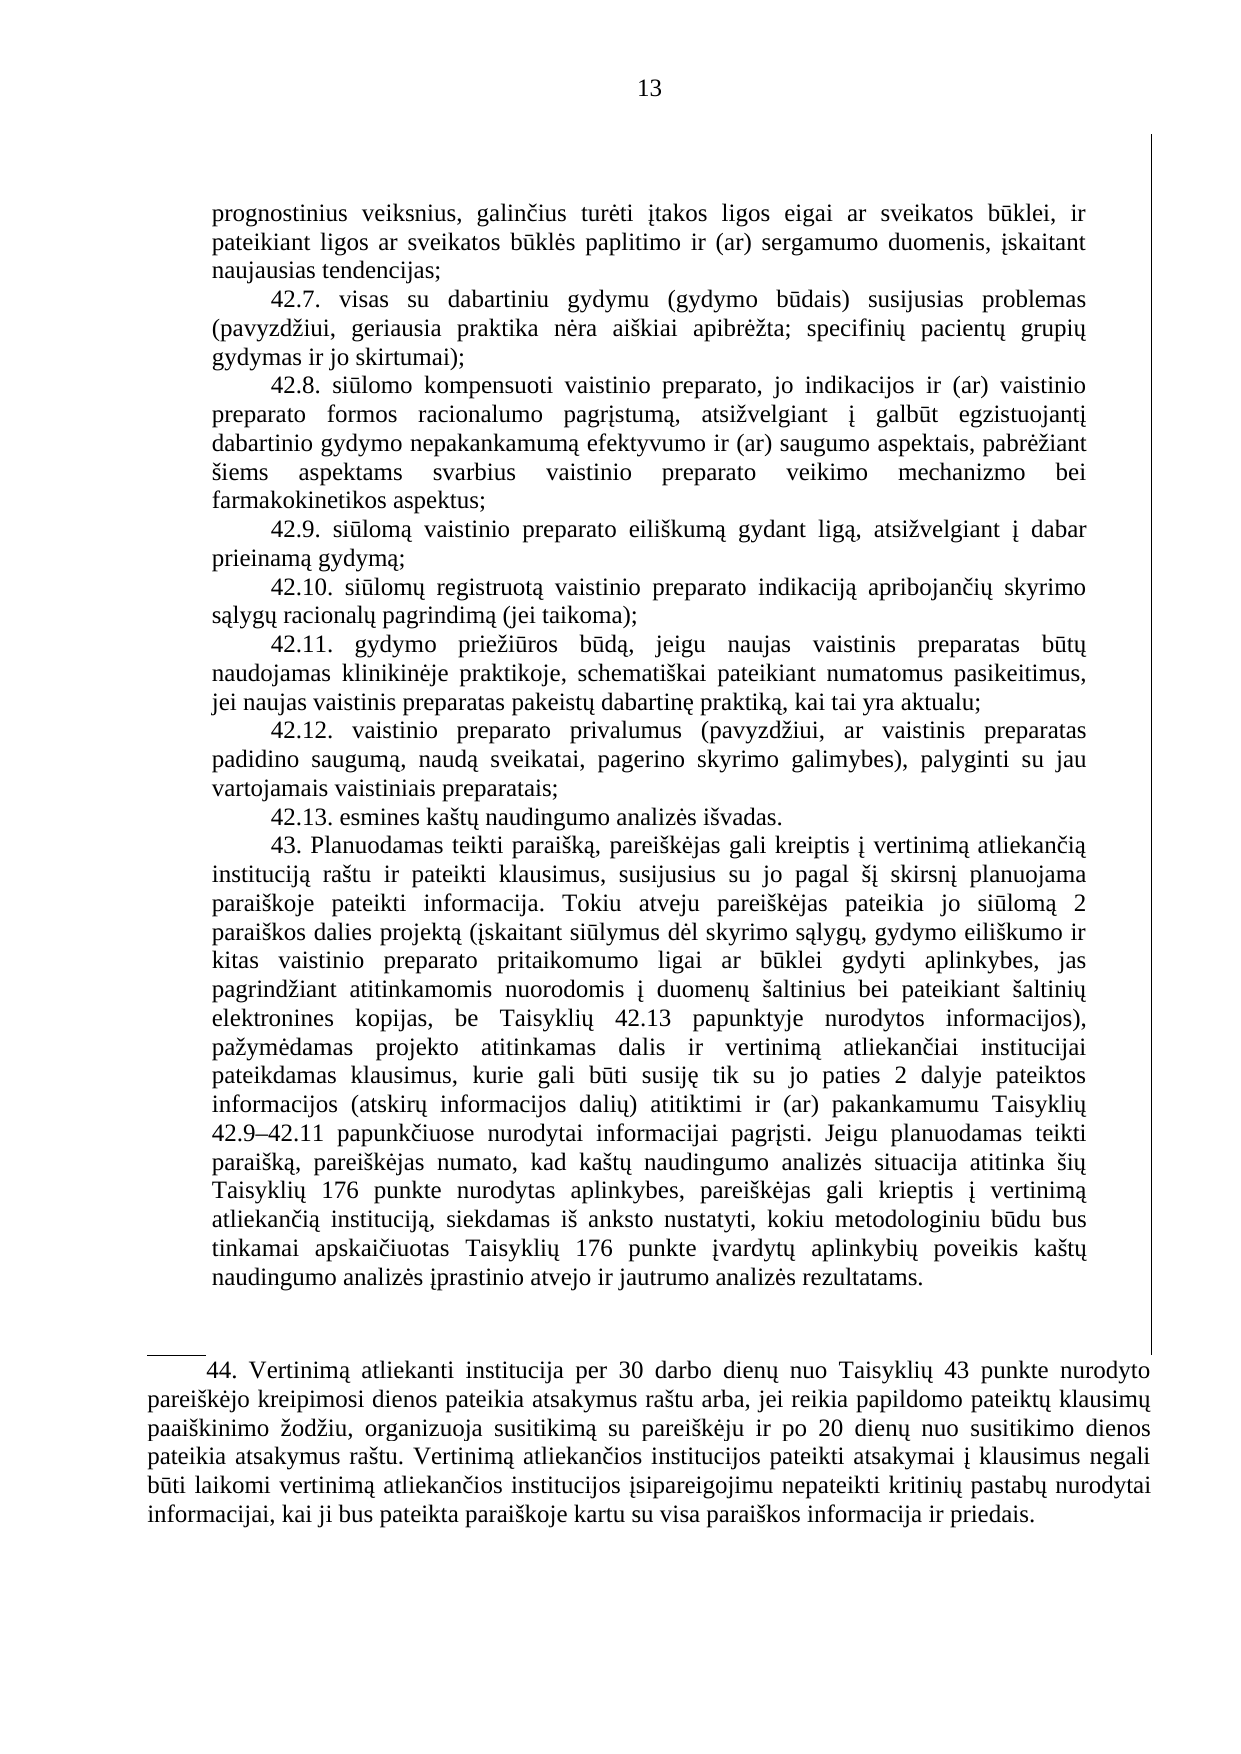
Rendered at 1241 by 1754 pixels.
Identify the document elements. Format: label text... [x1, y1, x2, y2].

text 43. Planuodamas teikti paraišką, pareiškėjas gali kreiptis į vertinimą atliekančią instituciją raštu ir pateikti klausimus, susijusius su jo pagal šį skirsnį planuojama paraiškoje pateikti informacija. Tokiu atveju pareiškėjas pateikia jo siūlomą 2 paraiškos dalies projektą (įskaitant siūlymus dėl skyrimo sąlygų, gydymo eiliškumo ir kitas vaistinio preparato pritaikomumo ligai ar būklei gydyti aplinkybes, jas pagrindžiant atitinkamomis nuorodomis į duomenų šaltinius bei pateikiant šaltinių elektronines kopijas, be Taisyklių 42.13 papunktyje nurodytos informacijos), pažymėdamas projekto atitinkamas dalis ir vertinimą atliekančiai institucijai pateikdamas klausimus, kurie gali būti susiję tik su jo paties 2 dalyje pateiktos informacijos (atskirų informacijos dalių) atitiktimi ir (ar) pakankamumu Taisyklių 42.9–42.11 papunkčiuose nurodytai informacijai pagrįsti. Jeigu planuodamas teikti paraišką, pareiškėjas numato, kad kaštų naudingumo analizės situacija atitinka šių Taisyklių 176 punkte nurodytas aplinkybes, pareiškėjas gali krieptis į vertinimą atliekančią instituciją, siekdamas iš anksto nustatyti, kokiu metodologiniu būdu bus tinkamai apskaičiuotas Taisyklių 176 punkte įvardytų aplinkybių poveikis kaštų naudingumo analizės įprastinio atvejo ir jautrumo analizės rezultatams. [147, 831, 1151, 1355]
text prognostinius veiksnius, galinčius turėti įtakos ligos eigai ar sveikatos būklei, ir pateikiant ligos ar sveikatos būklės paplitimo ir (ar) sergamumo duomenis, įskaitant naujausias tendencijas; [147, 133, 1152, 284]
text 42.11. gydymo priežiūros būdą, jeigu naujas vaistinis preparatas būtų naudojamas klinikinėje praktikoje, schematiškai pateikiant numatomus pasikeitimus, jei naujas vaistinis preparatas pakeistų dabartinę praktiką, kai tai yra aktualu; [147, 629, 1151, 716]
text 44. Vertinimą atliekanti institucija per 30 darbo dienų nuo Taisyklių 43 punkte nurodyto pareiškėjo kreipimosi dienos pateikia atsakymus raštu arba, jei reikia papildomo pateiktų klausimų paaiškinimo žodžiu, organizuoja susitikimą su pareiškėju ir po 20 dienų nuo susitikimo dienos pateikia atsakymus raštu. Vertinimą atliekančios institucijos pateikti atsakymai į klausimus negali būti laikomi vertinimą atliekančios institucijos įsipareigojimu nepateikti kritinių pastabų nurodytai informacijai, kai ji bus pateikta paraiškoje kartu su visa paraiškos informacija ir priedais. [147, 1355, 1152, 1528]
text 42.10. siūlomų registruotą vaistinio preparato indikaciją apribojančių skyrimo sąlygų racionalų pagrindimą (jei taikoma); [147, 572, 1151, 629]
text 42.8. siūlomo kompensuoti vaistinio preparato, jo indikacijos ir (ar) vaistinio preparato formos racionalumo pagrįstumą, atsižvelgiant į galbūt egzistuojantį dabartinio gydymo nepakankamumą efektyvumo ir (ar) saugumo aspektais, pabrėžiant šiems aspektams svarbius vaistinio preparato veikimo mechanizmo bei farmakokinetikos aspektus; [147, 371, 1151, 514]
text 42.9. siūlomą vaistinio preparato eiliškumą gydant ligą, atsižvelgiant į dabar prieinamą gydymą; [147, 514, 1151, 572]
text 42.12. vaistinio preparato privalumus (pavyzdžiui, ar vaistinis preparatas padidino saugumą, naudą sveikatai, pagerino skyrimo galimybes), palyginti su jau vartojamais vaistiniais preparatais; [147, 716, 1151, 802]
text 42.7. visas su dabartiniu gydymu (gydymo būdais) susijusias problemas (pavyzdžiui, geriausia praktika nėra aiškiai apibrėžta; specifinių pacientų grupių gydymas ir jo skirtumai); [147, 284, 1151, 371]
text 42.13. esmines kaštų naudingumo analizės išvadas. [147, 802, 1151, 831]
